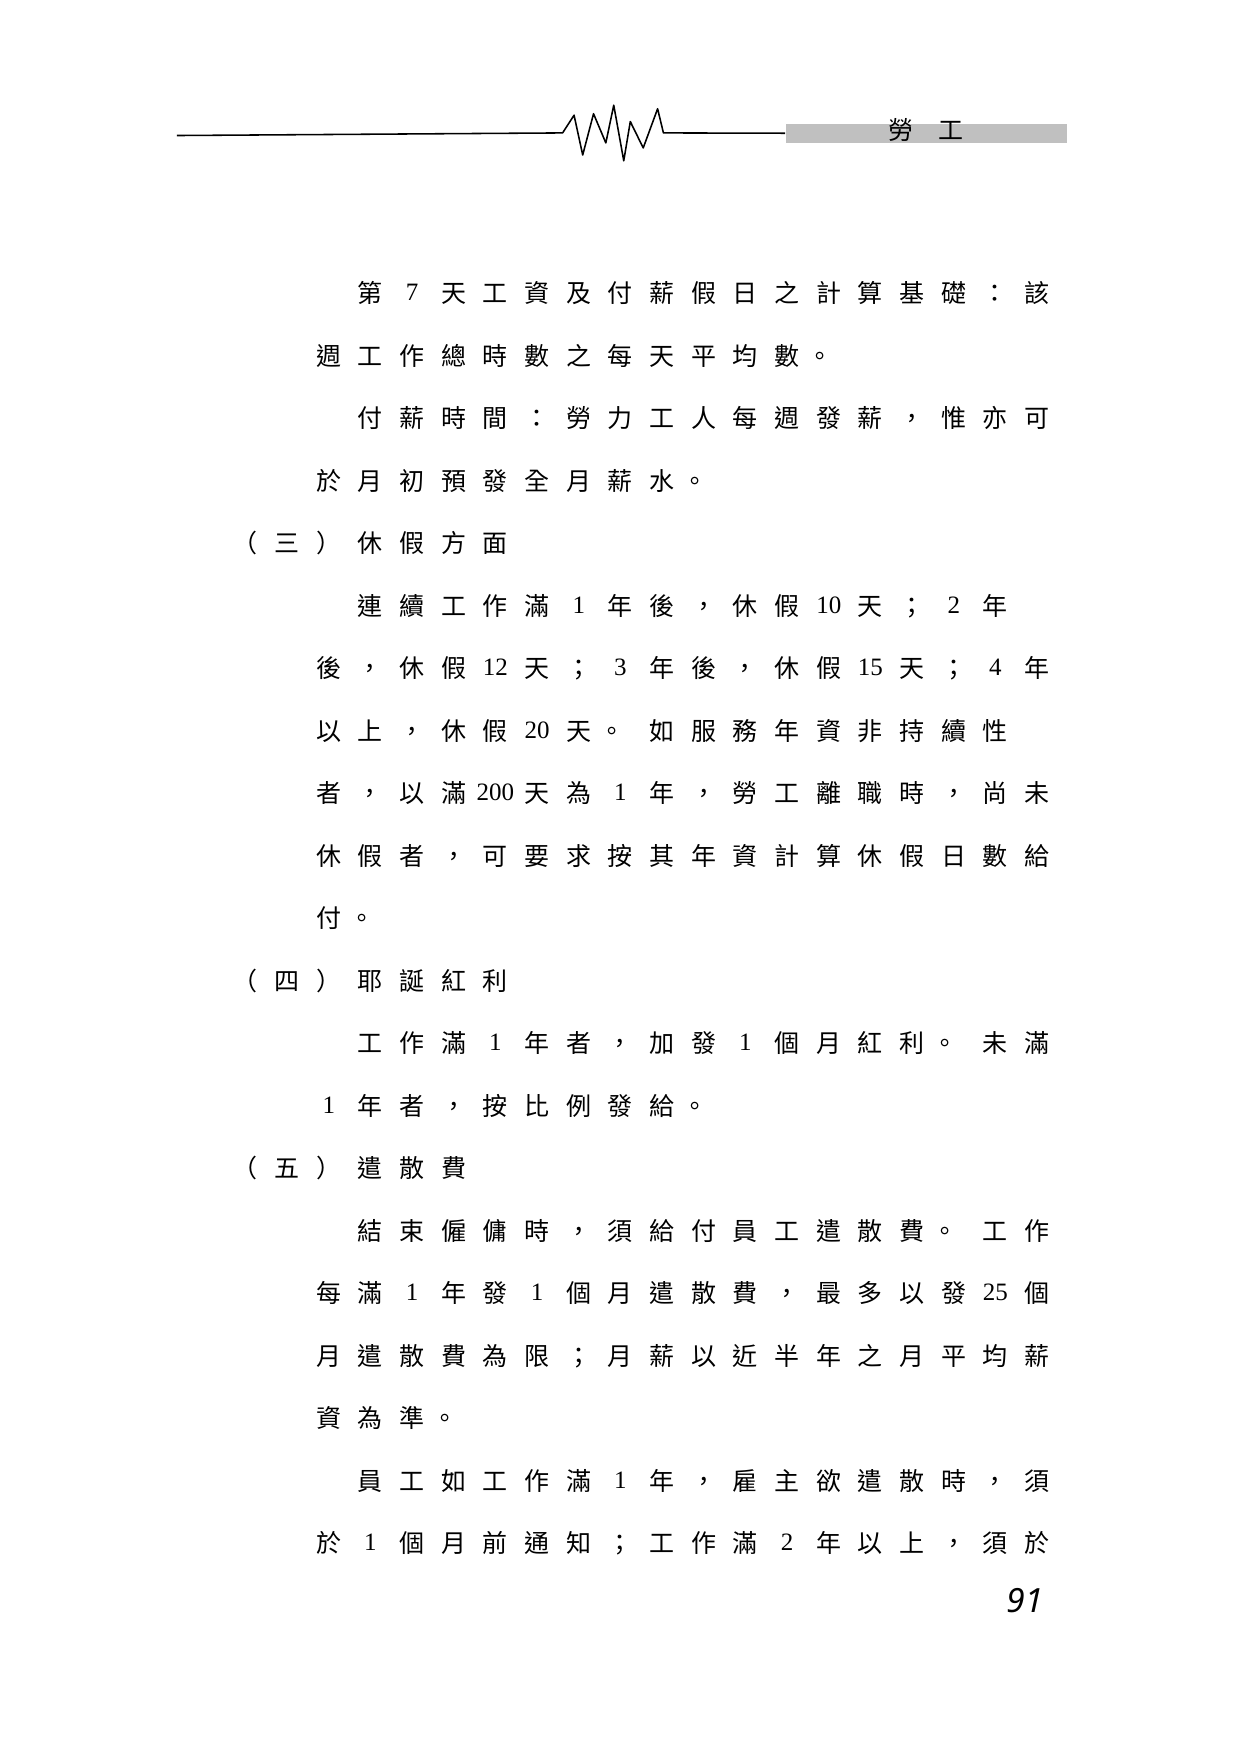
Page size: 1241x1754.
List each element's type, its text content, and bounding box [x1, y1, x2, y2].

text 結束僱傭時，須給付員工遣散費。工作每滿1年發1個月遣散費，最多以發25個月遣散費為限；月薪以近半年之月平均薪資為準。 [281, 1188, 1058, 1438]
text 員工如工作滿1年，雇主欲遣散時，須於1個月前通知；工作滿2年以上，須於 [281, 1438, 1058, 1563]
text （三）休假方面 [207, 500, 1058, 563]
text 第7天工資及付薪假日之計算基礎：該週工作總時數之每天平均數。 [281, 250, 1058, 375]
text 連續工作滿1年後，休假10天；2年後，休假12天；3年後，休假15天；4年以上，休假20天。如服務年資非持續性者，以滿200天為1年，勞工離職時，尚未休假者，可要求按其年資計算休假日數給付。 [281, 563, 1058, 938]
text 工作滿1年者，加發1個月紅利。未滿1年者，按比例發給。 [281, 1000, 1058, 1125]
text 付薪時間：勞力工人每週發薪，惟亦可於月初預發全月薪水。 [281, 375, 1058, 500]
text （五）遣散費 [207, 1125, 1058, 1188]
text （四）耶誕紅利 [207, 938, 1058, 1000]
